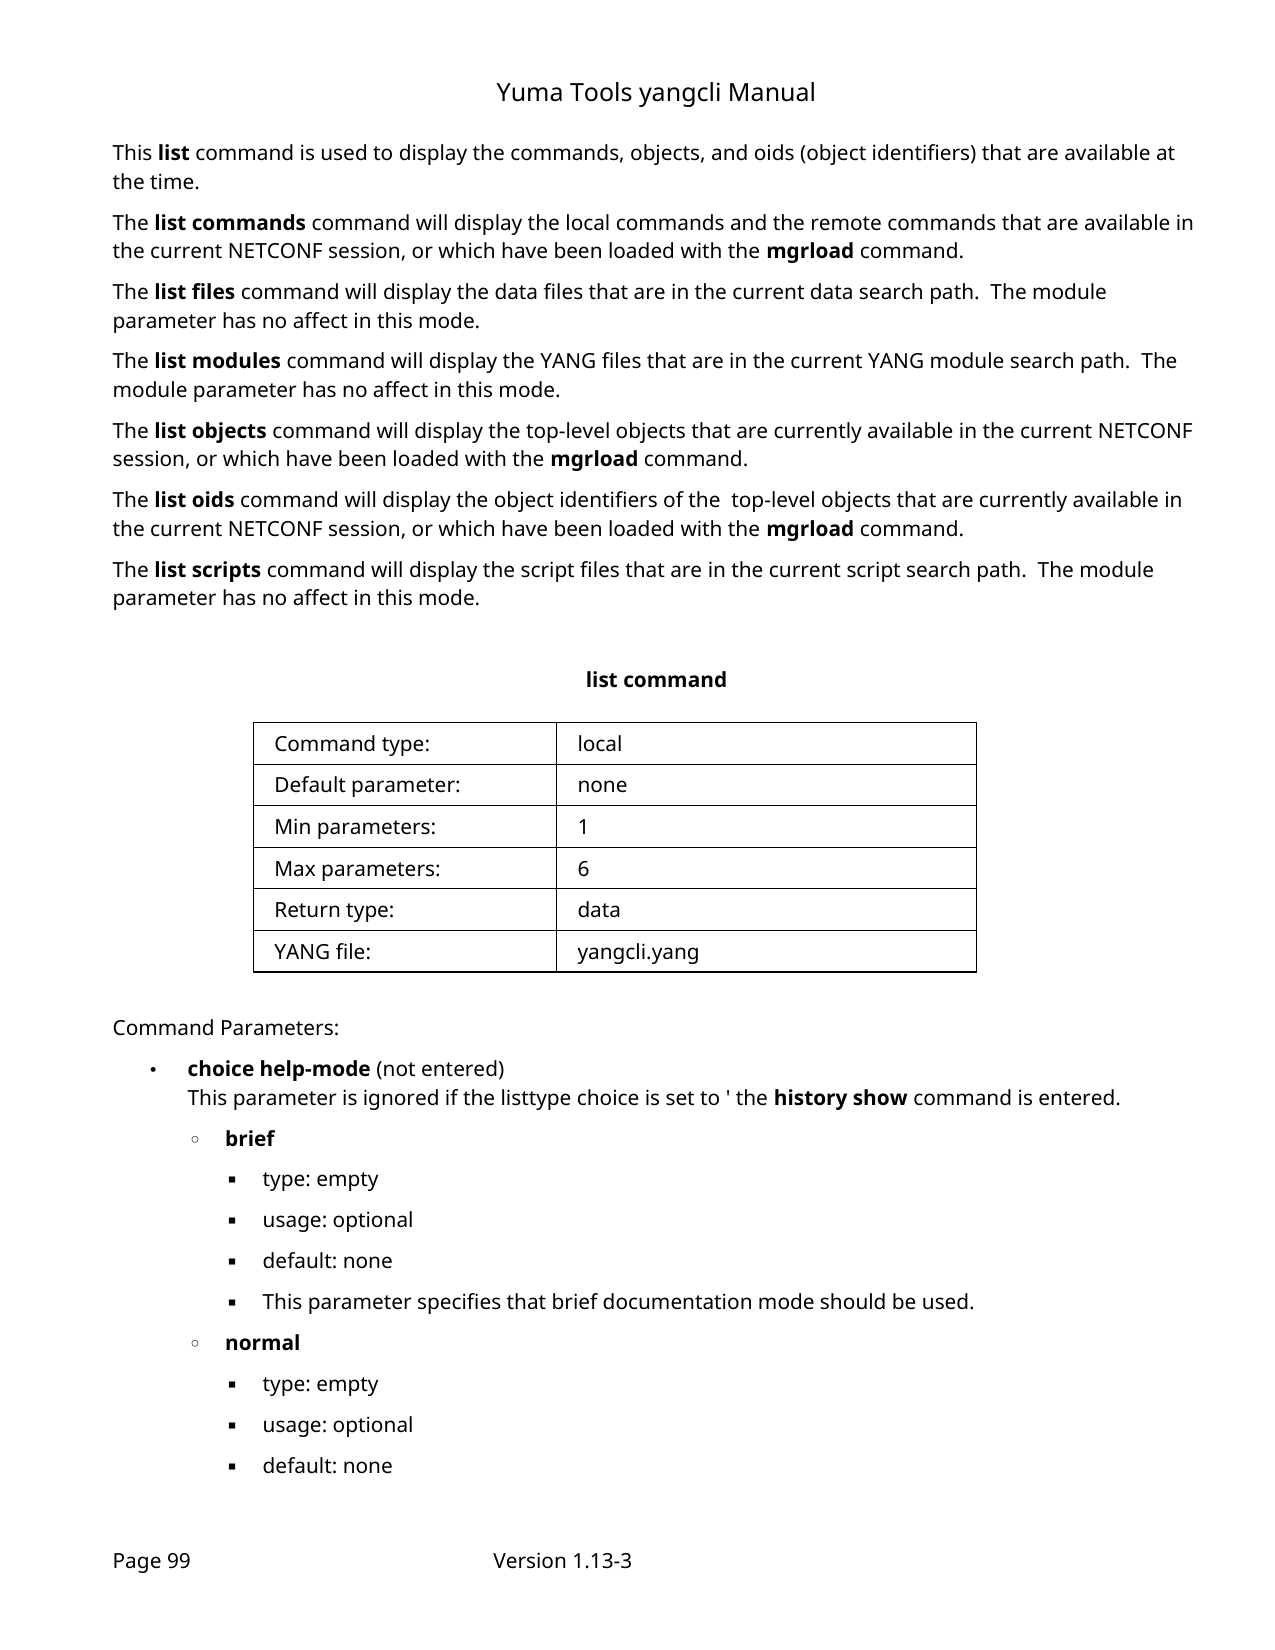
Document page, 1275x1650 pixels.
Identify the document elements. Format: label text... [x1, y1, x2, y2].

list type: empty [225, 1369, 1200, 1398]
text The list commands command will display the local commands and the remote commands that are available in the current NETCONF session, or which have been loaded with the mgrload command. [112, 208, 1200, 265]
text The list oids command will display the object identifiers of the top-level objects that are currently available in the current NETCONF session, or which have been loaded with the mgrload command. [112, 485, 1200, 542]
table_cell 1 [557, 806, 976, 847]
list choice help-mode (not entered) This parameter is ignored if the listtype choice is set to ' the history show command is entered. [150, 1054, 1200, 1111]
text The list objects command will display the top-level objects that are currently available in the current NETCONF session, or which have been loaded with the mgrload command. [112, 416, 1200, 473]
table_cell Default parameter: [254, 765, 556, 805]
list This parameter specifies that brief documentation mode should be used. [225, 1287, 1200, 1316]
table_cell data [557, 889, 976, 930]
table_cell YANG file: [254, 931, 556, 971]
text Command Parameters: [112, 1013, 1200, 1042]
table_cell 6 [557, 848, 976, 888]
table_header local [557, 723, 976, 763]
text This list command is used to display the commands, objects, and oids (object identifiers) that are available at the time. [112, 138, 1200, 195]
table_cell Min parameters: [254, 806, 556, 847]
table_cell none [557, 765, 976, 805]
list default: none [225, 1246, 1200, 1275]
table_cell Max parameters: [254, 848, 556, 888]
list brief [187, 1124, 1200, 1152]
table_cell Return type: [254, 889, 556, 930]
text The list scripts command will display the script files that are in the current script search path. The module parameter has no affect in this mode. [112, 555, 1200, 612]
list usage: optional [225, 1410, 1200, 1439]
list normal [187, 1328, 1200, 1357]
table_header Command type: [254, 723, 556, 763]
text The list modules command will display the YANG files that are in the current YANG module search path. The module parameter has no affect in this mode. [112, 347, 1200, 403]
list usage: optional [225, 1206, 1200, 1234]
text The list files command will display the data files that are in the current data search path. The module parameter has no affect in this mode. [112, 277, 1200, 334]
list default: none [225, 1451, 1200, 1479]
subtitle list command [127, 665, 1185, 693]
list type: empty [225, 1164, 1200, 1193]
table_cell yangcli.yang [557, 931, 976, 971]
